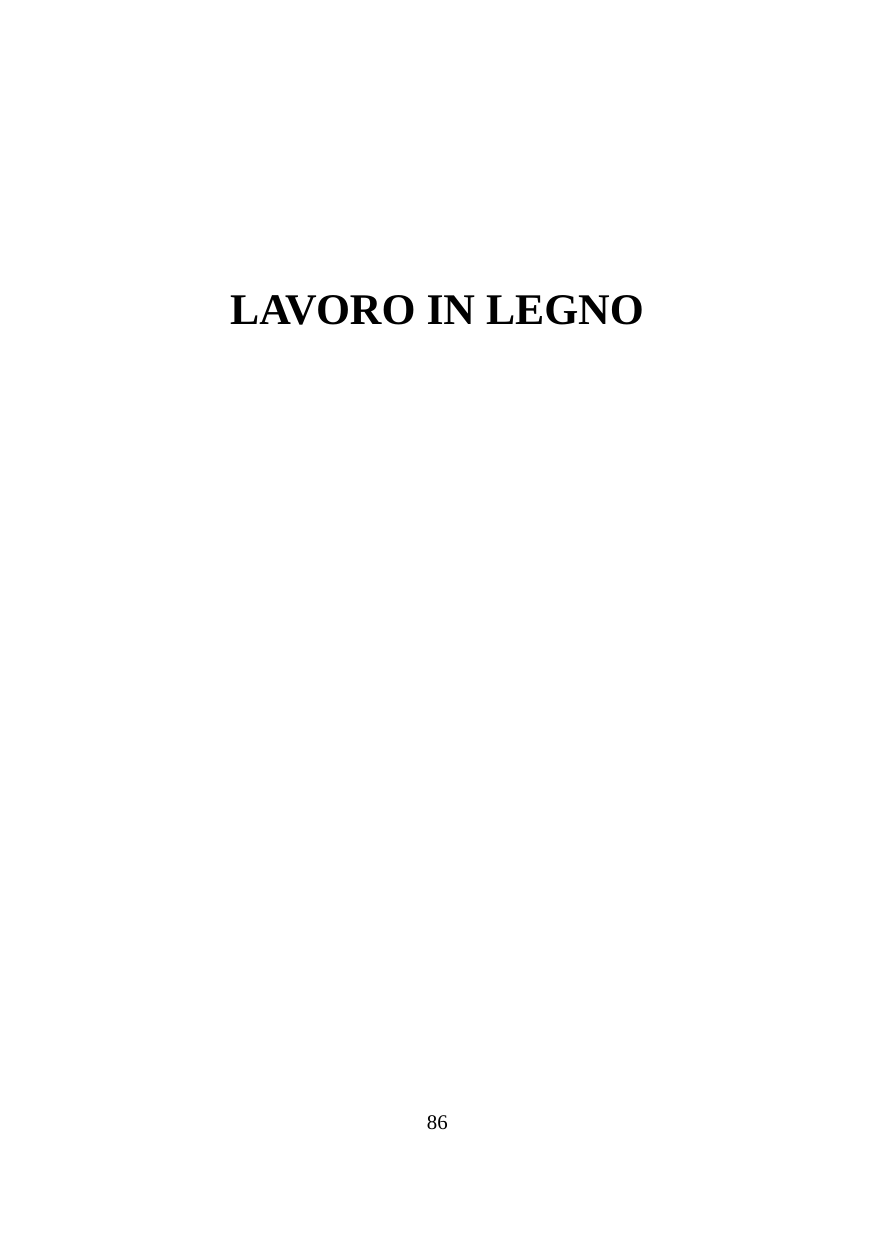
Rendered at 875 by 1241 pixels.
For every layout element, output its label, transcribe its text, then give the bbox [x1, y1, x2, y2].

subtitle LAVORO IN LEGNO [106, 283, 768, 334]
